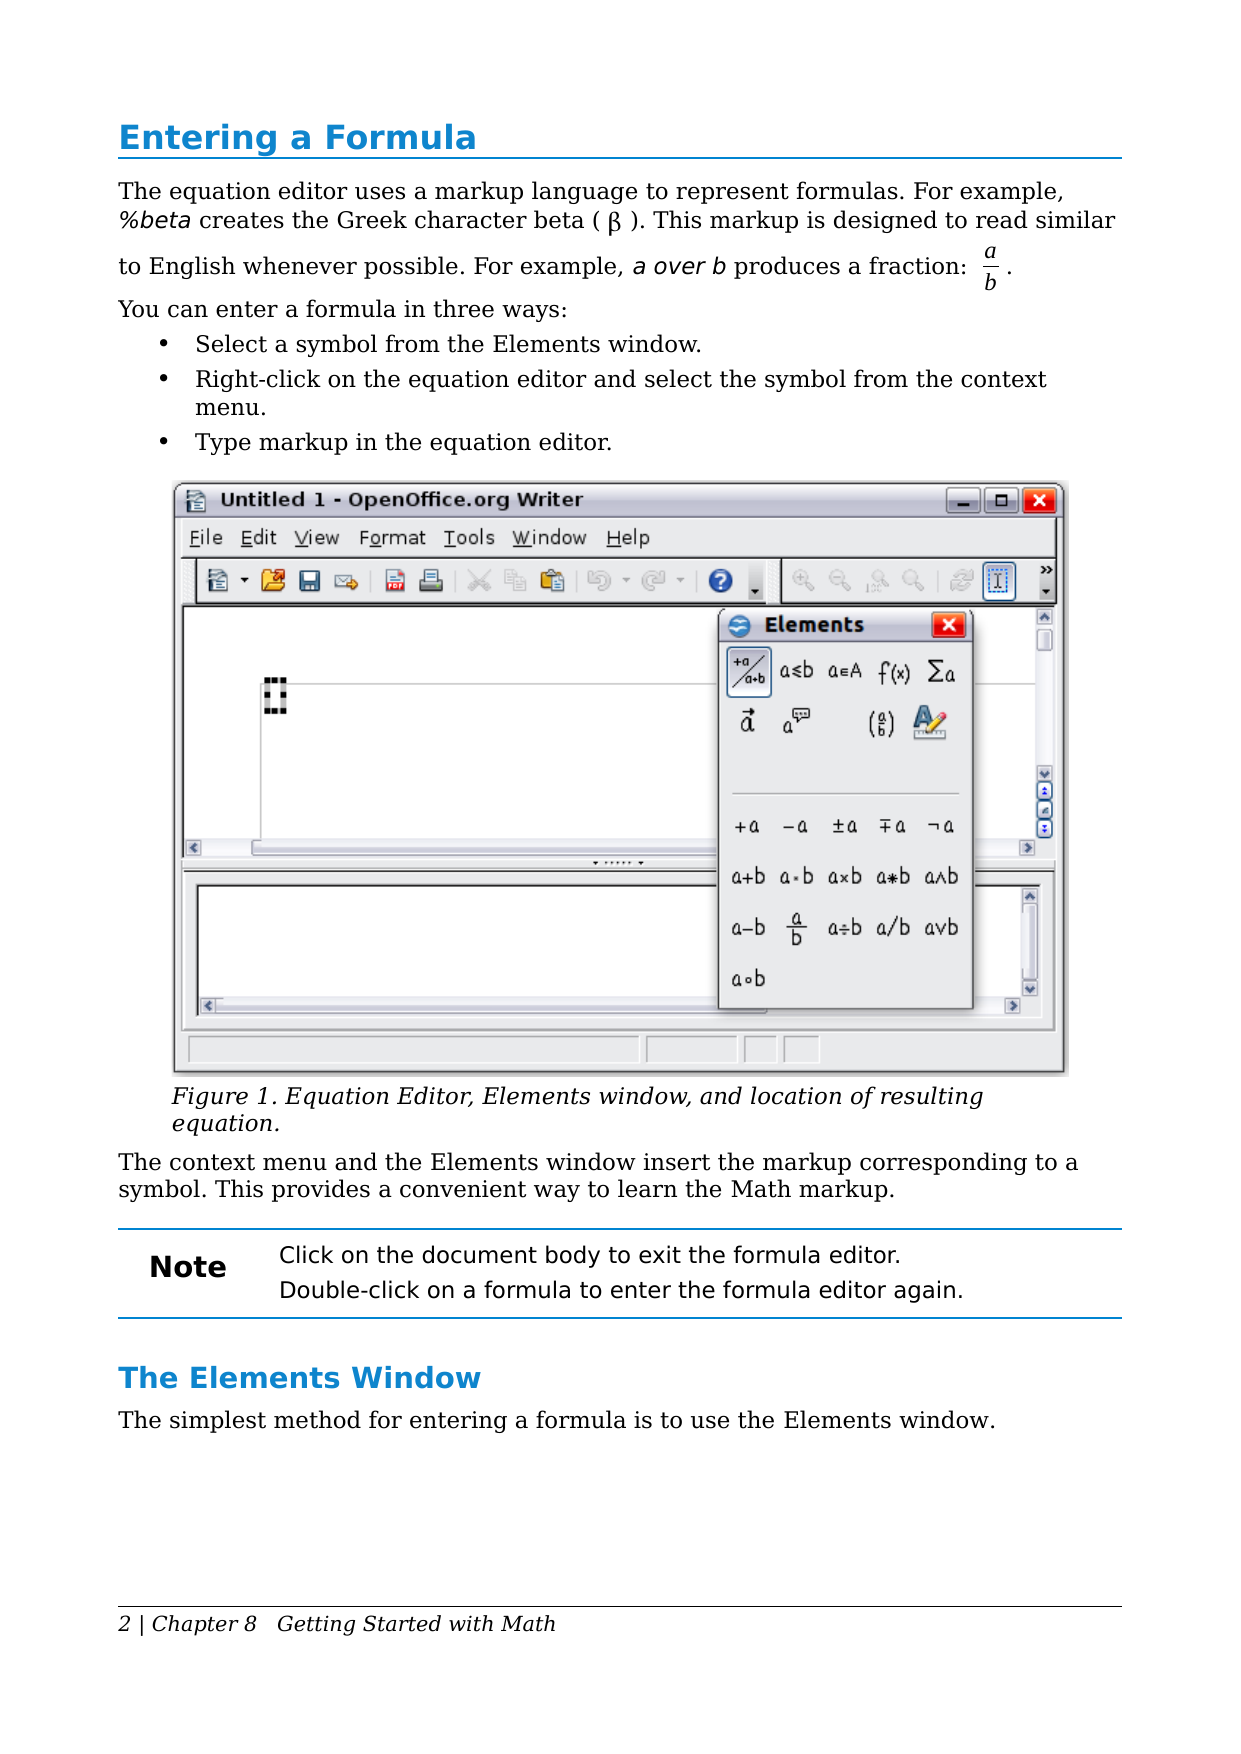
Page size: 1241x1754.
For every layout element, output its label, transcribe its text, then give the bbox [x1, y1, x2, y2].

text The simplest method for entering a formula is to use the Elements window. [118, 1407, 1122, 1434]
picture [171, 480, 1069, 1077]
table_header Click on the document body to exit the formula editor. Double-click on a formula to enter the formula editor again. [258, 1230, 1122, 1317]
list Type markup in the equation editor. [156, 427, 1122, 456]
subtitle The Elements Window [118, 1361, 1122, 1395]
list Select a symbol from the Elements window. [156, 329, 1122, 358]
text The context menu and the Elements window insert the markup corresponding to a symbol. This provides a convenient way to learn the Math markup. [118, 1149, 1122, 1202]
text Figure 1. Equation Editor, Elements window, and location of resulting equation. [172, 1083, 1069, 1137]
table_header Note [118, 1230, 257, 1317]
list You can enter a formula in three ways: [118, 296, 1122, 323]
list Right-click on the equation editor and select the symbol from the context menu. [156, 364, 1122, 420]
subtitle Entering a Formula [118, 118, 1122, 157]
text The equation editor uses a markup language to represent formulas. For example, %beta creates the Greek character beta (). This markup is designed to read similar to English whenever possible. For example, a over b produces a fraction: . [118, 178, 1122, 296]
